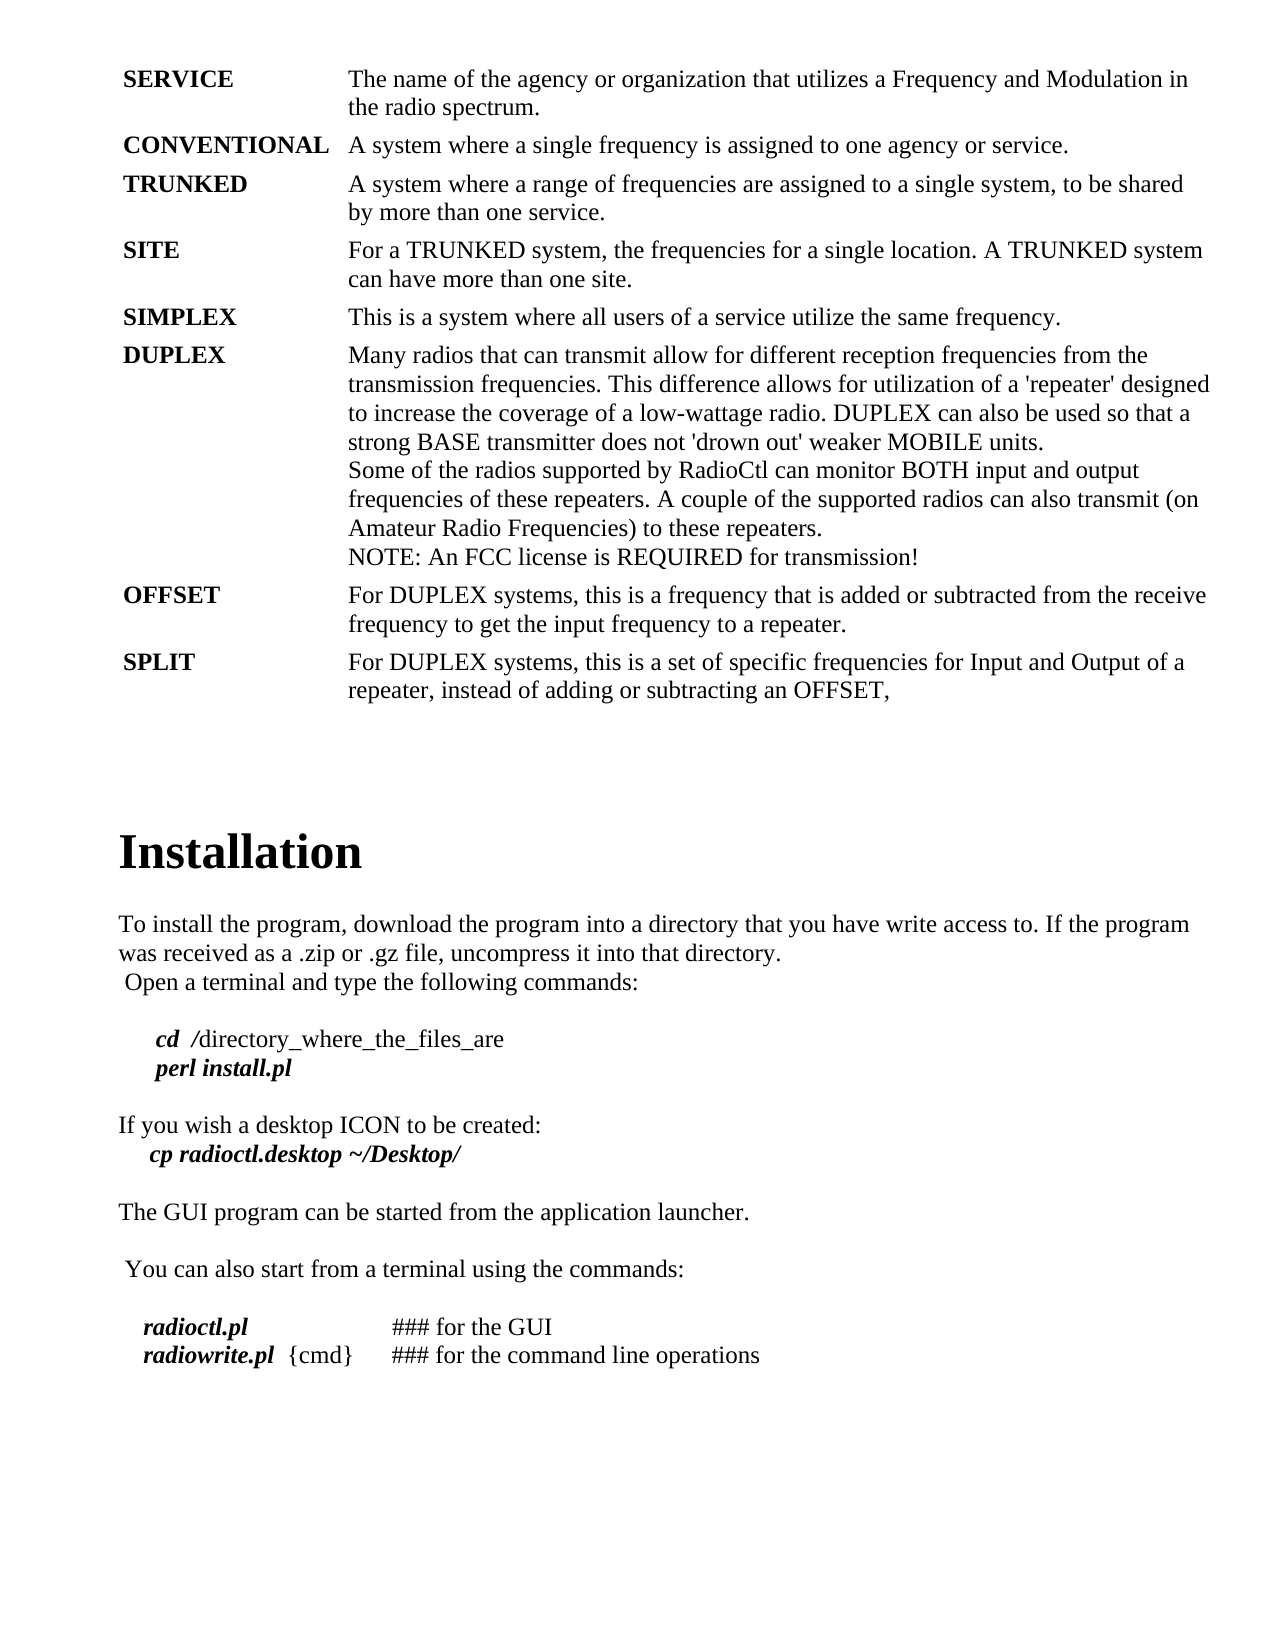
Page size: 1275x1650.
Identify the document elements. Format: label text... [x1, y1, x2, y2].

table_cell Many radios that can transmit allow for different reception frequencies from the transmission frequencies. This difference allows for utilization of a 'repeater' designed to increase the coverage of a low-wattage radio. DUPLEX can also be used so that a strong BASE transmitter does not 'drown out' weaker MOBILE units. Some of the radios supported by RadioCtl can monitor BOTH input and output frequencies of these repeaters. A couple of the supported radios can also transmit (on Amateur Radio Frequencies) to these repeaters. NOTE: An FCC license is REQUIRED for transmission! [343, 336, 1217, 575]
text If you wish a desktop ICON to be created: [118, 1110, 1216, 1139]
table_cell This is a system where all users of a service utilize the same frequency. [343, 298, 1217, 336]
table_cell SITE [118, 231, 343, 298]
table_cell TRUNKED [118, 164, 343, 231]
table_cell For DUPLEX systems, this is a frequency that is added or subtracted from the receive frequency to get the input frequency to a repeater. [343, 575, 1217, 642]
text Open a terminal and type the following commands: [118, 967, 1216, 995]
table_cell OFFSET [118, 575, 343, 642]
table_cell The name of the agency or organization that utilizes a Frequency and Modulation in the radio spectrum. [343, 59, 1217, 126]
text cp radioctl.desktop ~/Desktop/ [118, 1139, 1216, 1168]
text cd /directory_where_the_files_are [118, 1024, 1216, 1053]
table_cell A system where a range of frequencies are assigned to a single system, to be shared by more than one service. [343, 164, 1217, 231]
subtitle Installation [118, 822, 1216, 879]
table_cell For a TRUNKED system, the frequencies for a single location. A TRUNKED system can have more than one site. [343, 231, 1217, 298]
text To install the program, download the program into a directory that you have write access to. If the program was received as a .zip or .gz file, uncompress it into that directory. [118, 909, 1216, 967]
text radioctl.pl ### for the GUI [118, 1312, 1216, 1340]
table_cell A system where a single frequency is assigned to one agency or service. [343, 126, 1217, 164]
table_cell DUPLEX [118, 336, 343, 575]
table_cell CONVENTIONAL [118, 126, 343, 164]
text The GUI program can be started from the application launcher. [118, 1197, 1216, 1225]
text You can also start from a terminal using the commands: [118, 1254, 1216, 1283]
table_cell For DUPLEX systems, this is a set of specific frequencies for Input and Output of a repeater, instead of adding or subtracting an OFFSET, [343, 642, 1217, 709]
table_cell SERVICE [118, 59, 343, 126]
table_cell SPLIT [118, 642, 343, 709]
text radiowrite.pl {cmd} ### for the command line operations [118, 1340, 1216, 1369]
table_cell SIMPLEX [118, 298, 343, 336]
text perl install.pl [118, 1053, 1216, 1082]
